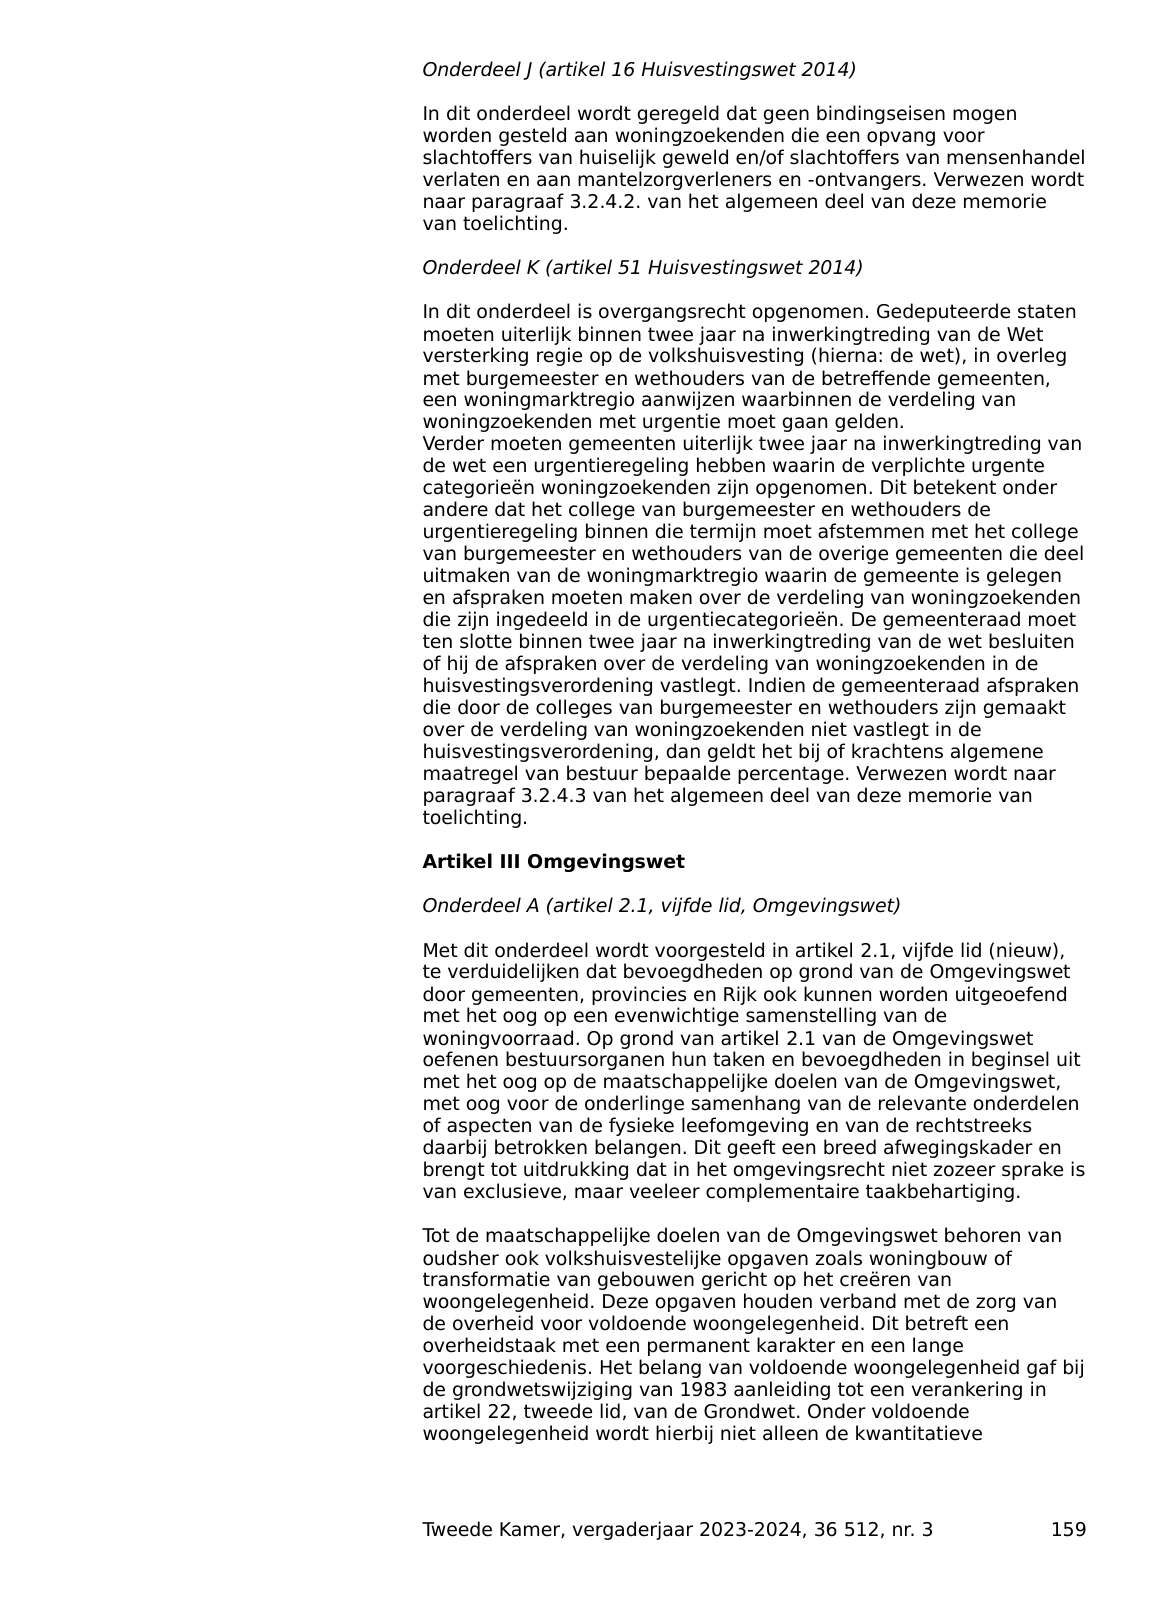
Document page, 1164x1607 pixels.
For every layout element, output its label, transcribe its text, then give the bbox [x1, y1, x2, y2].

subtitle Onderdeel K (artikel 51 Huisvestingswet 2014) [422, 257, 1087, 279]
text Verder moeten gemeenten uiterlijk twee jaar na inwerkingtreding van de wet een urgentieregeling hebben waarin de verplichte urgente categorieën woningzoekenden zijn opgenomen. Dit betekent onder andere dat het college van burgemeester en wethouders de urgentieregeling binnen die termijn moet afstemmen met het college van burgemeester en wethouders van de overige gemeenten die deel uitmaken van de woningmarktregio waarin de gemeente is gelegen en afspraken moeten maken over de verdeling van woningzoekenden die zijn ingedeeld in de urgentiecategorieën. De gemeenteraad moet ten slotte binnen twee jaar na inwerkingtreding van de wet besluiten of hij de afspraken over de verdeling van woningzoekenden in de huisvestingsverordening vastlegt. Indien de gemeenteraad afspraken die door de colleges van burgemeester en wethouders zijn gemaakt over de verdeling van woningzoekenden niet vastlegt in de huisvestingsverordening, dan geldt het bij of krachtens algemene maatregel van bestuur bepaalde percentage. Verwezen wordt naar paragraaf 3.2.4.3 van het algemeen deel van deze memorie van toelichting. [422, 433, 1087, 829]
subtitle Onderdeel J (artikel 16 Huisvestingswet 2014) [422, 59, 1087, 81]
subtitle Artikel III Omgevingswet [422, 851, 1087, 873]
text Met dit onderdeel wordt voorgesteld in artikel 2.1, vijfde lid (nieuw), te verduidelijken dat bevoegdheden op grond van de Omgevingswet door gemeenten, provincies en Rijk ook kunnen worden uitgeoefend met het oog op een evenwichtige samenstelling van de woningvoorraad. Op grond van artikel 2.1 van de Omgevingswet oefenen bestuursorganen hun taken en bevoegdheden in beginsel uit met het oog op de maatschappelijke doelen van de Omgevingswet, met oog voor de onderlinge samenhang van de relevante onderdelen of aspecten van de fysieke leefomgeving en van de rechtstreeks daarbij betrokken belangen. Dit geeft een breed afwegingskader en brengt tot uitdrukking dat in het omgevingsrecht niet zozeer sprake is van exclusieve, maar veeleer complementaire taakbehartiging. [422, 939, 1087, 1203]
subtitle Onderdeel A (artikel 2.1, vijfde lid, Omgevingswet) [422, 895, 1087, 917]
text In dit onderdeel is overgangsrecht opgenomen. Gedeputeerde staten moeten uiterlijk binnen twee jaar na inwerkingtreding van de Wet versterking regie op de volkshuisvesting (hierna: de wet), in overleg met burgemeester en wethouders van de betreffende gemeenten, een woningmarktregio aanwijzen waarbinnen de verdeling van woningzoekenden met urgentie moet gaan gelden. [422, 301, 1087, 433]
text In dit onderdeel wordt geregeld dat geen bindingseisen mogen worden gesteld aan woningzoekenden die een opvang voor slachtoffers van huiselijk geweld en/of slachtoffers van mensenhandel verlaten en aan mantelzorgverleners en -ontvangers. Verwezen wordt naar paragraaf 3.2.4.2. van het algemeen deel van deze memorie van toelichting. [422, 103, 1087, 235]
text Tot de maatschappelijke doelen van de Omgevingswet behoren van oudsher ook volkshuisvestelijke opgaven zoals woningbouw of transformatie van gebouwen gericht op het creëren van woongelegenheid. Deze opgaven houden verband met de zorg van de overheid voor voldoende woongelegenheid. Dit betreft een overheidstaak met een permanent karakter en een lange voorgeschiedenis. Het belang van voldoende woongelegenheid gaf bij de grondwetswijziging van 1983 aanleiding tot een verankering in artikel 22, tweede lid, van de Grondwet. Onder voldoende woongelegenheid wordt hierbij niet alleen de kwantitatieve [422, 1225, 1087, 1445]
